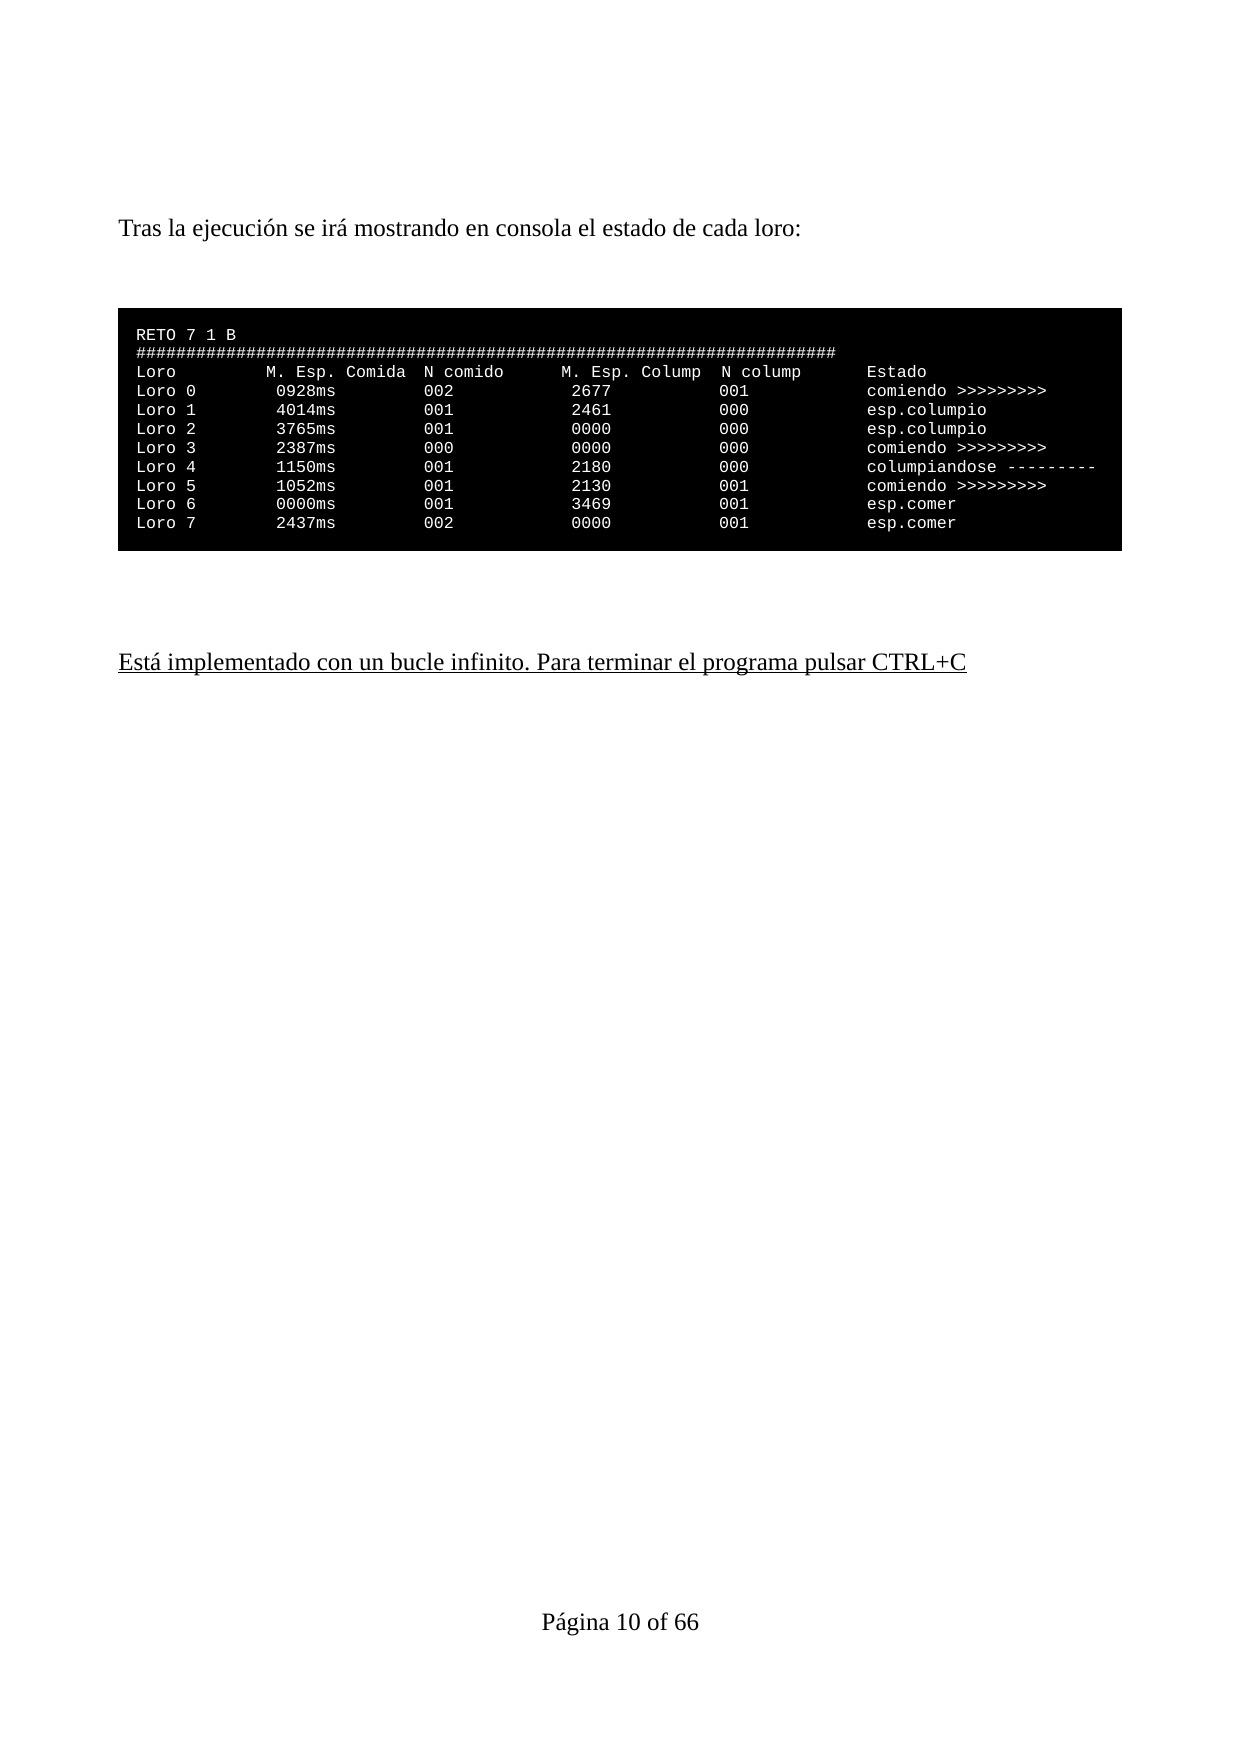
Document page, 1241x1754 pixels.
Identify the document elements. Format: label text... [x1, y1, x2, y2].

text Loro 3 2387ms 000 0000 000 comiendo >>>>>>>>> [118, 439, 1122, 458]
text Loro 5 1052ms 001 2130 001 comiendo >>>>>>>>> [118, 477, 1122, 496]
text Loro 4 1150ms 001 2180 000 columpiandose --------- [118, 458, 1122, 477]
text Loro 1 4014ms 001 2461 000 esp.columpio [118, 402, 1122, 421]
text Loro 7 2437ms 002 0000 001 esp.comer [118, 515, 1122, 551]
text ###################################################################### [118, 345, 1122, 364]
text Loro 0 0928ms 002 2677 001 comiendo >>>>>>>>> [118, 383, 1122, 402]
text Tras la ejecución se irá mostrando en consola el estado de cada loro: [118, 213, 1122, 242]
text RETO 7 1 B [118, 308, 1122, 345]
text Loro M. Esp. Comida N comido M. Esp. Colump N colump Estado [118, 364, 1122, 383]
text Está implementado con un bucle infinito. Para terminar el programa pulsar CTRL+C [118, 647, 1122, 675]
text Loro 6 0000ms 001 3469 001 esp.comer [118, 496, 1122, 515]
text Loro 2 3765ms 001 0000 000 esp.columpio [118, 421, 1122, 439]
